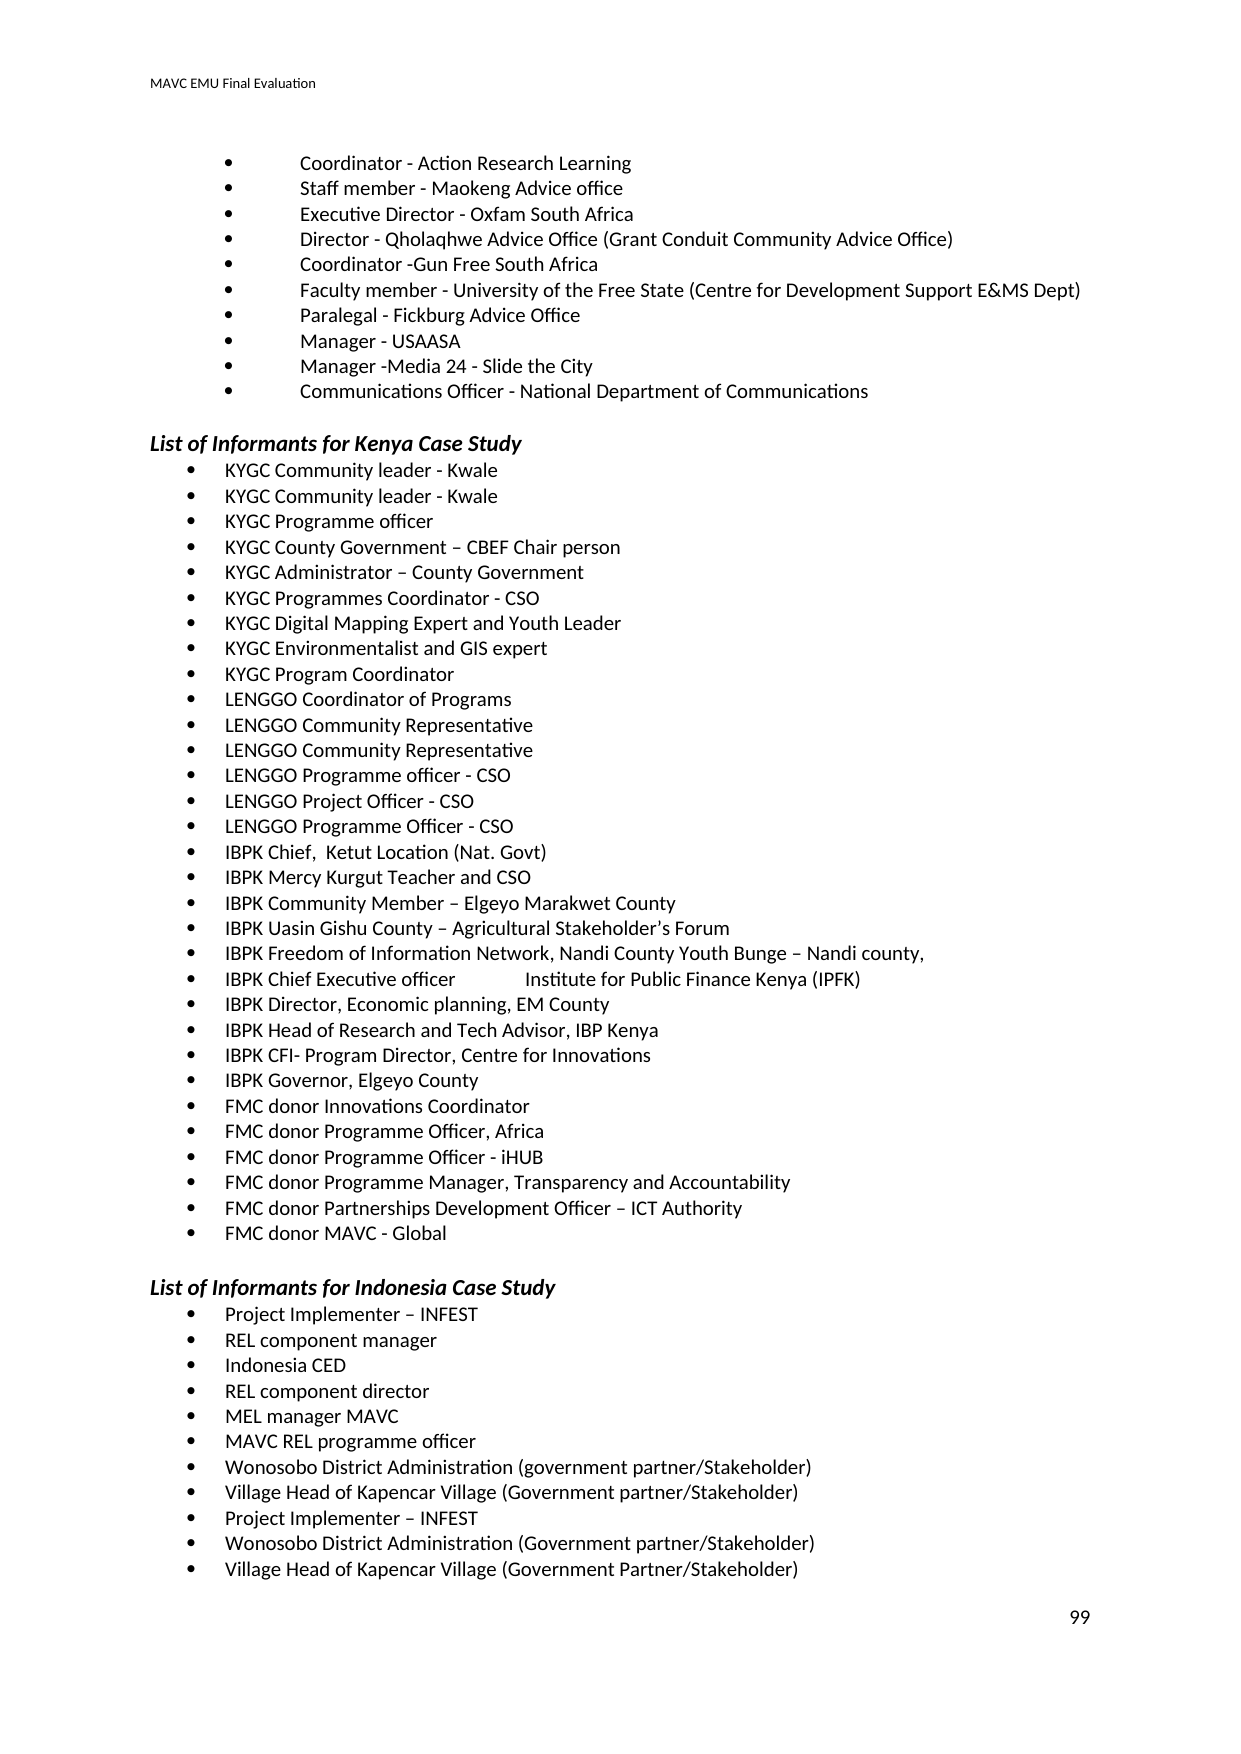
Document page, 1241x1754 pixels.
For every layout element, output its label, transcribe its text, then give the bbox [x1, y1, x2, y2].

list Director - Qholaqhwe Advice Office (Grant Conduit Community Advice Office) [225, 226, 1090, 252]
list FMC donor Partnerships Development Officer – ICT Authority [187, 1195, 1090, 1220]
text List of Informants for Indonesia Case Study [150, 1273, 1090, 1302]
list KYGC Community leader - Kwale [187, 458, 1090, 483]
list MAVC REL programme officer [187, 1429, 1090, 1454]
list Coordinator - Action Research Learning [225, 150, 1090, 175]
text List of Informants for Kenya Case Study [150, 429, 1090, 458]
list Coordinator -Gun Free South Africa [225, 252, 1090, 277]
list LENGGO Community Representative [187, 737, 1090, 763]
list IBPK Chief Executive officer Institute for Public Finance Kenya (IPFK) [187, 966, 1090, 991]
list LENGGO Programme officer - CSO [187, 763, 1090, 788]
list LENGGO Project Officer - CSO [187, 788, 1090, 813]
list IBPK Mercy Kurgut Teacher and CSO [187, 864, 1090, 890]
list FMC donor Programme Officer - iHUB [187, 1144, 1090, 1169]
list IBPK Uasin Gishu County – Agricultural Stakeholder’s Forum [187, 915, 1090, 941]
list Communications Officer - National Department of Communications [225, 379, 1090, 404]
list LENGGO Community Representative [187, 712, 1090, 737]
list IBPK Governor, Elgeyo County [187, 1068, 1090, 1093]
list IBPK CFI- Program Director, Centre for Innovations [187, 1042, 1090, 1068]
list KYGC Programme officer [187, 508, 1090, 534]
list REL component manager [187, 1327, 1090, 1352]
list Project Implementer – INFEST [187, 1505, 1090, 1530]
list Staff member - Maokeng Advice office [225, 175, 1090, 201]
list Wonosobo District Administration (government partner/Stakeholder) [187, 1454, 1090, 1479]
list KYGC Community leader - Kwale [187, 483, 1090, 508]
list IBPK Community Member – Elgeyo Marakwet County [187, 890, 1090, 915]
list Village Head of Kapencar Village (Government partner/Stakeholder) [187, 1479, 1090, 1505]
list FMC donor Programme Manager, Transparency and Accountability [187, 1169, 1090, 1195]
list LENGGO Programme Officer - CSO [187, 813, 1090, 839]
list MEL manager MAVC [187, 1403, 1090, 1429]
list Manager -Media 24 - Slide the City [225, 353, 1090, 379]
list KYGC Digital Mapping Expert and Youth Leader [187, 610, 1090, 636]
list FMC donor MAVC - Global [187, 1220, 1090, 1246]
list Executive Director - Oxfam South Africa [225, 201, 1090, 226]
list Wonosobo District Administration (Government partner/Stakeholder) [187, 1530, 1090, 1556]
list IBPK Freedom of Information Network, Nandi County Youth Bunge – Nandi county, [187, 941, 1090, 966]
list LENGGO Coordinator of Programs [187, 686, 1090, 712]
list Project Implementer – INFEST [187, 1302, 1090, 1327]
list FMC donor Programme Officer, Africa [187, 1118, 1090, 1144]
list KYGC Program Coordinator [187, 661, 1090, 686]
list Indonesia CED [187, 1352, 1090, 1378]
list Faculty member - University of the Free State (Centre for Development Support E&MS Dept) [225, 277, 1090, 302]
list IBPK Chief, Ketut Location (Nat. Govt) [187, 839, 1090, 864]
list KYGC Environmentalist and GIS expert [187, 636, 1090, 661]
list IBPK Director, Economic planning, EM County [187, 991, 1090, 1017]
list REL component director [187, 1378, 1090, 1403]
list IBPK Head of Research and Tech Advisor, IBP Kenya [187, 1017, 1090, 1042]
list Manager - USAASA [225, 328, 1090, 353]
list Paralegal - Fickburg Advice Office [225, 302, 1090, 328]
list FMC donor Innovations Coordinator [187, 1093, 1090, 1118]
list KYGC County Government – CBEF Chair person [187, 534, 1090, 559]
list Village Head of Kapencar Village (Government Partner/Stakeholder) [187, 1556, 1090, 1581]
list KYGC Programmes Coordinator - CSO [187, 585, 1090, 610]
list KYGC Administrator – County Government [187, 559, 1090, 585]
